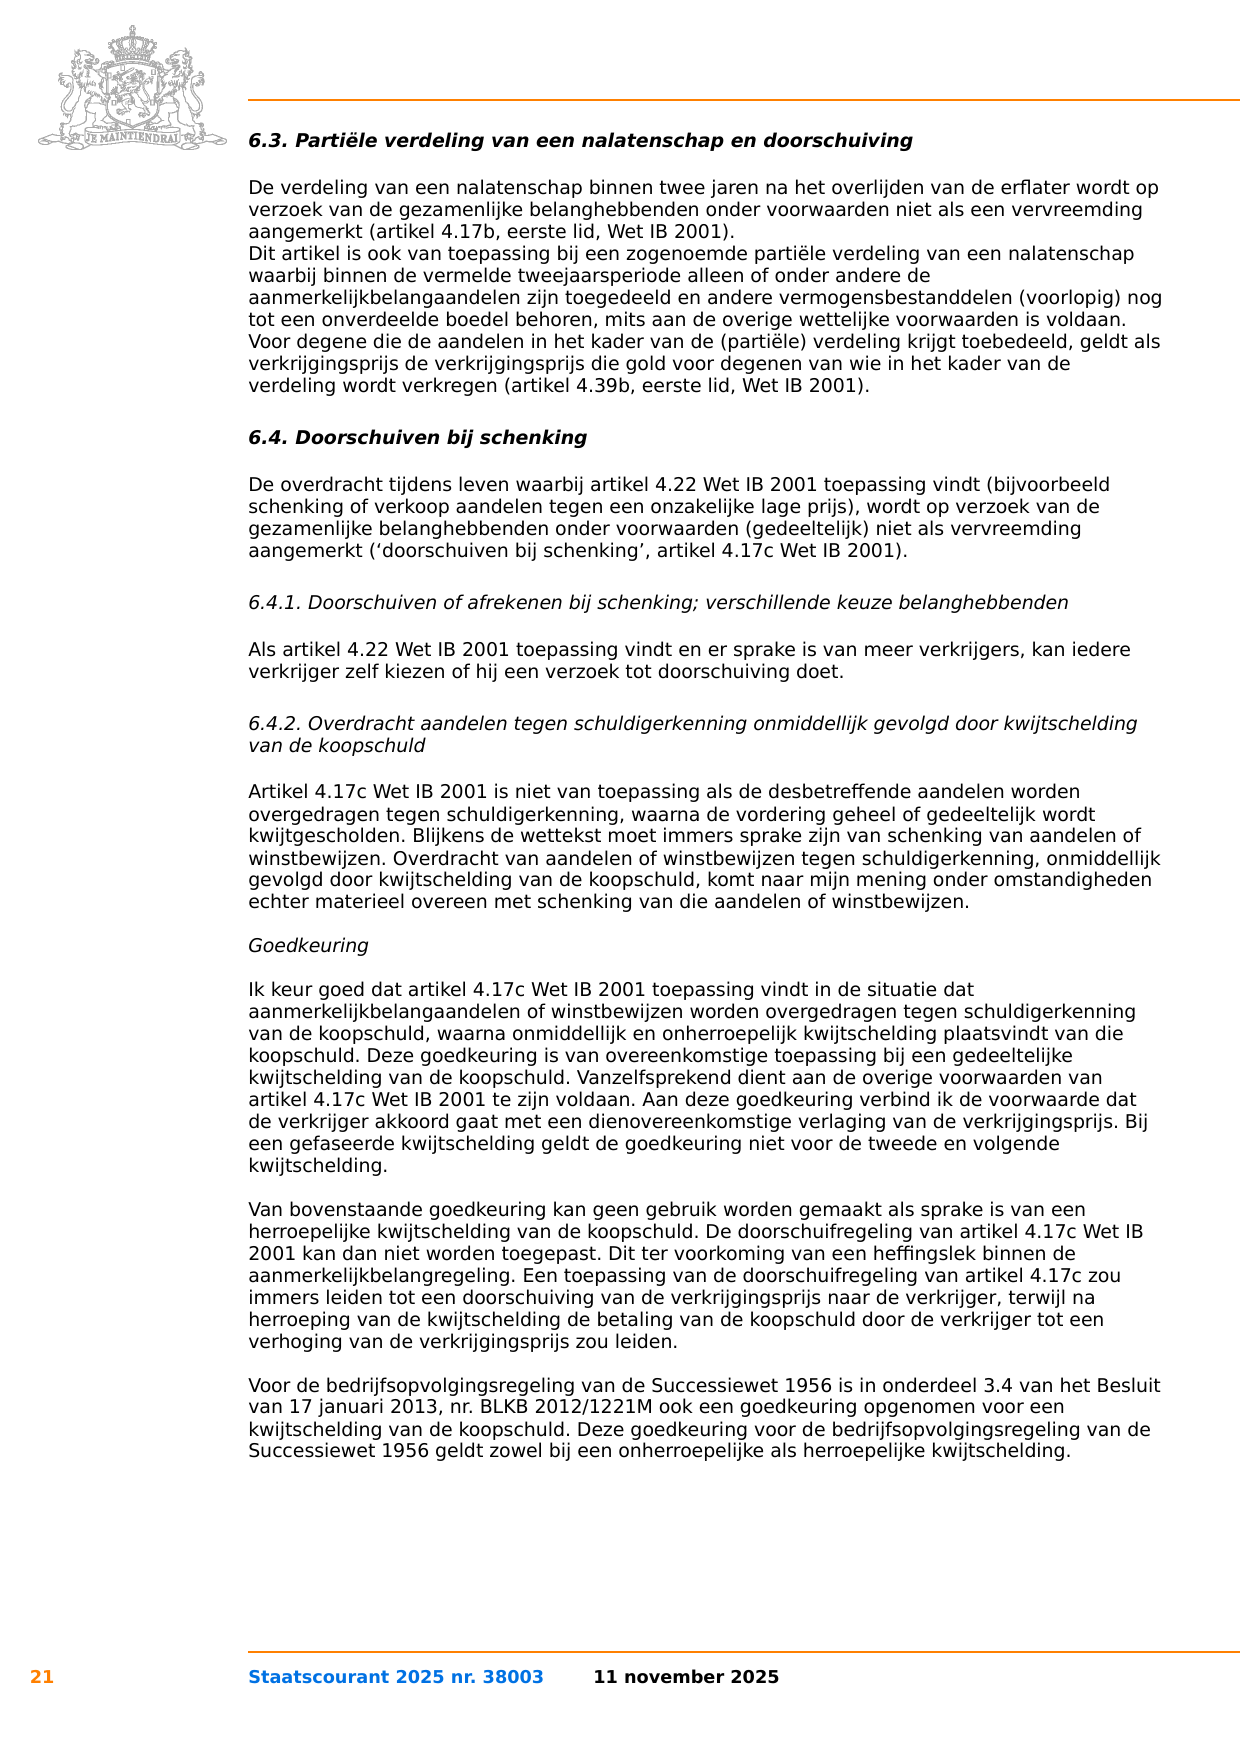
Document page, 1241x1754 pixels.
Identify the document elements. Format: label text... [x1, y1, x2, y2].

text Ik keur goed dat artikel 4.17c Wet IB 2001 toepassing vindt in de situatie dat aanmerkelijkbelangaandelen of winstbewijzen worden overgedragen tegen schuldigerkenning van de koopschuld, waarna onmiddellijk en onherroepelijk kwijtschelding plaatsvindt van die koopschuld. Deze goedkeuring is van overeenkomstige toepassing bij een gedeeltelijke kwijtschelding van de koopschuld. Vanzelfsprekend dient aan de overige voorwaarden van artikel 4.17c Wet IB 2001 te zijn voldaan. Aan deze goedkeuring verbind ik de voorwaarde dat de verkrijger akkoord gaat met een dienovereenkomstige verlaging van de verkrijgingsprijs. Bij een gefaseerde kwijtschelding geldt de goedkeuring niet voor de tweede en volgende kwijtschelding. [248, 979, 1163, 1177]
subtitle 6.4.1. Doorschuiven of afrekenen bij schenking; verschillende keuze belanghebbenden [248, 592, 1163, 613]
subtitle Goedkeuring [248, 935, 1163, 957]
subtitle 6.4. Doorschuiven bij schenking [248, 427, 1163, 449]
text Dit artikel is ook van toepassing bij een zogenoemde partiële verdeling van een nalatenschap waarbij binnen de vermelde tweejaarsperiode alleen of onder andere de aanmerkelijkbelangaandelen zijn toegedeeld en andere vermogensbestanddelen (voorlopig) nog tot een onverdeelde boedel behoren, mits aan de overige wettelijke voorwaarden is voldaan. Voor degene die de aandelen in het kader van de (partiële) verdeling krijgt toebedeeld, geldt als verkrijgingsprijs de verkrijgingsprijs die gold voor degenen van wie in het kader van de verdeling wordt verkregen (artikel 4.39b, eerste lid, Wet IB 2001). [248, 243, 1163, 397]
text De overdracht tijdens leven waarbij artikel 4.22 Wet IB 2001 toepassing vindt (bijvoorbeeld schenking of verkoop aandelen tegen een onzakelijke lage prijs), wordt op verzoek van de gezamenlijke belanghebbenden onder voorwaarden (gedeeltelijk) niet als vervreemding aangemerkt (‘doorschuiven bij schenking’, artikel 4.17c Wet IB 2001). [248, 474, 1163, 562]
text Voor de bedrijfsopvolgingsregeling van de Successiewet 1956 is in onderdeel 3.4 van het Besluit van 17 januari 2013, nr. BLKB 2012/1221M ook een goedkeuring opgenomen voor een kwijtschelding van de koopschuld. Deze goedkeuring voor de bedrijfsopvolgingsregeling van de Successiewet 1956 geldt zowel bij een onherroepelijke als herroepelijke kwijtschelding. [248, 1374, 1163, 1462]
text Van bovenstaande goedkeuring kan geen gebruik worden gemaakt als sprake is van een herroepelijke kwijtschelding van de koopschuld. De doorschuifregeling van artikel 4.17c Wet IB 2001 kan dan niet worden toegepast. Dit ter voorkoming van een heffingslek binnen de aanmerkelijkbelangregeling. Een toepassing van de doorschuifregeling van artikel 4.17c zou immers leiden tot een doorschuiving van de verkrijgingsprijs naar de verkrijger, terwijl na herroeping van de kwijtschelding de betaling van de koopschuld door de verkrijger tot een verhoging van de verkrijgingsprijs zou leiden. [248, 1199, 1163, 1353]
subtitle 6.4.2. Overdracht aandelen tegen schuldigerkenning onmiddellijk gevolgd door kwijtschelding van de koopschuld [248, 712, 1163, 756]
text Als artikel 4.22 Wet IB 2001 toepassing vindt en er sprake is van meer verkrijgers, kan iedere verkrijger zelf kiezen of hij een verzoek tot doorschuiving doet. [248, 638, 1163, 682]
text Artikel 4.17c Wet IB 2001 is niet van toepassing als de desbetreffende aandelen worden overgedragen tegen schuldigerkenning, waarna de vordering geheel of gedeeltelijk wordt kwijtgescholden. Blijkens de wettekst moet immers sprake zijn van schenking van aandelen of winstbewijzen. Overdracht van aandelen of winstbewijzen tegen schuldigerkenning, onmiddellijk gevolgd door kwijtschelding van de koopschuld, komt naar mijn mening onder omstandigheden echter materieel overeen met schenking van die aandelen of winstbewijzen. [248, 781, 1163, 913]
text De verdeling van een nalatenschap binnen twee jaren na het overlijden van de erflater wordt op verzoek van de gezamenlijke belanghebbenden onder voorwaarden niet als een vervreemding aangemerkt (artikel 4.17b, eerste lid, Wet IB 2001). [248, 177, 1163, 243]
picture [38, 25, 227, 150]
subtitle 6.3. Partiële verdeling van een nalatenschap en doorschuiving [248, 130, 1163, 152]
